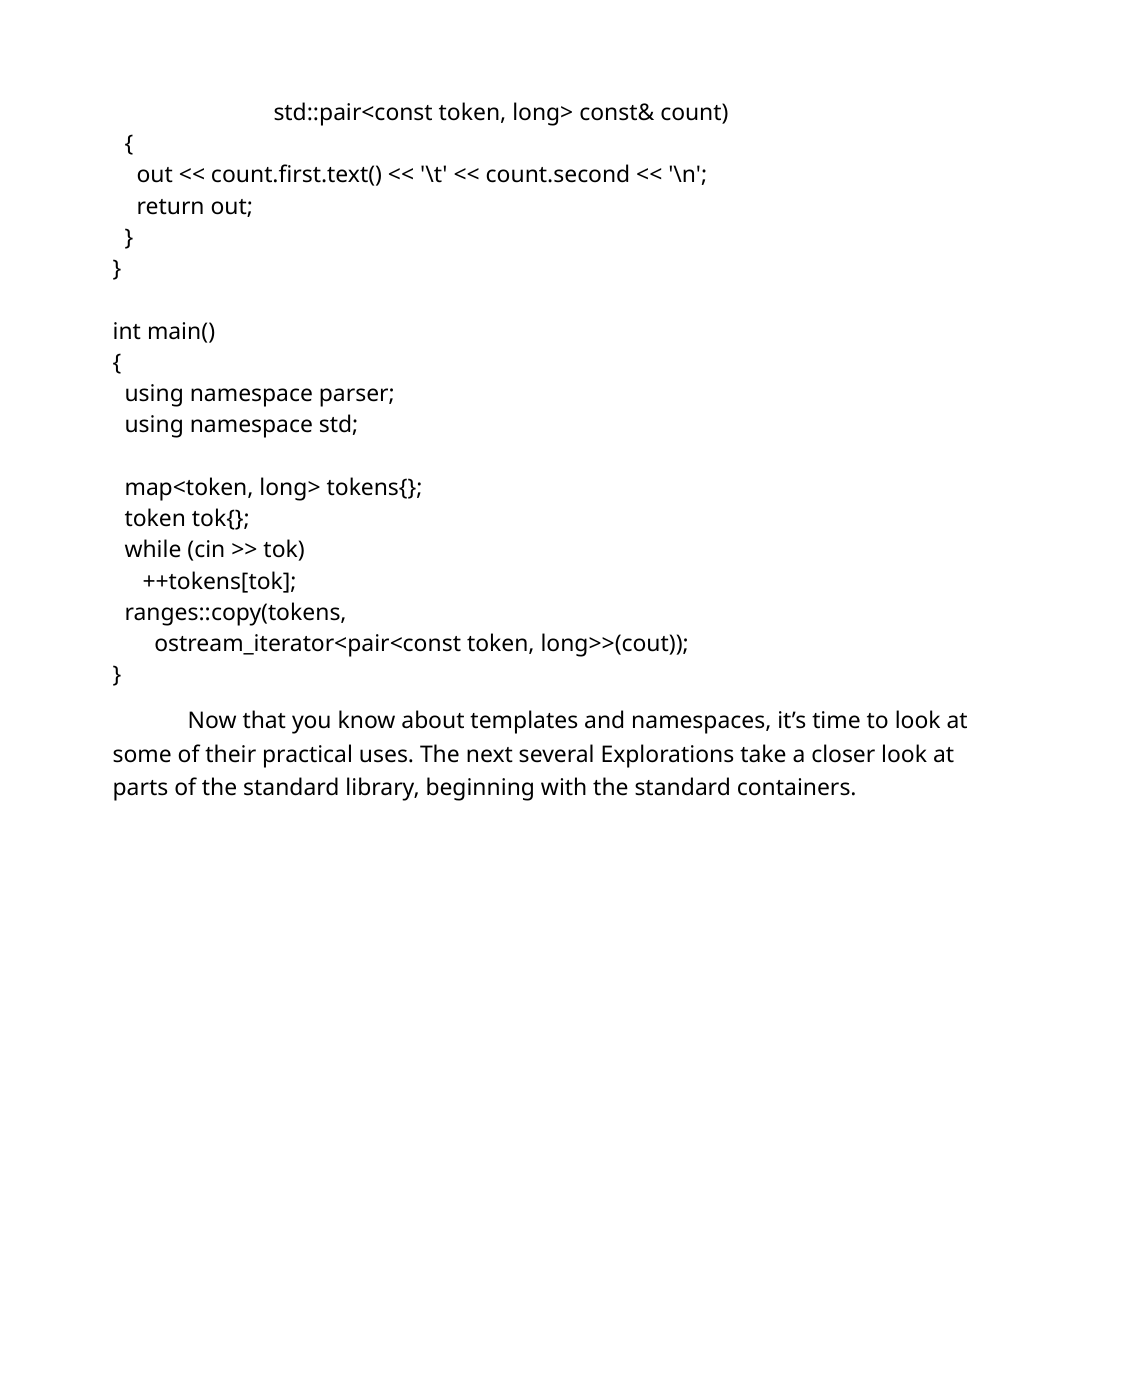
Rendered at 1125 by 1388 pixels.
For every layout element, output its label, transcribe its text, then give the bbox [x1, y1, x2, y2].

text } [112, 221, 1012, 252]
text } [112, 252, 1012, 283]
text std::pair<const token, long> const& count) [112, 96, 1012, 127]
text ranges::copy(tokens, [112, 596, 1012, 627]
text token tok{}; [112, 502, 1012, 533]
text } [112, 658, 1012, 690]
text map<token, long> tokens{}; [112, 471, 1012, 502]
text { [112, 346, 1012, 377]
text ++tokens[tok]; [112, 565, 1012, 596]
text ostream_iterator<pair<const token, long>>(cout)); [112, 627, 1012, 658]
text using namespace parser; [112, 377, 1012, 408]
text { [112, 127, 1012, 158]
text Now that you know about templates and namespaces, it’s time to look at some of their practical uses. The next several Explorations take a closer look at parts of the standard library, beginning with the standard containers. [112, 702, 1012, 802]
text using namespace std; [112, 408, 1012, 440]
text int main() [112, 315, 1012, 346]
text return out; [112, 190, 1012, 221]
text while (cin >> tok) [112, 533, 1012, 565]
text out << count.first.text() << '\t' << count.second << '\n'; [112, 158, 1012, 190]
